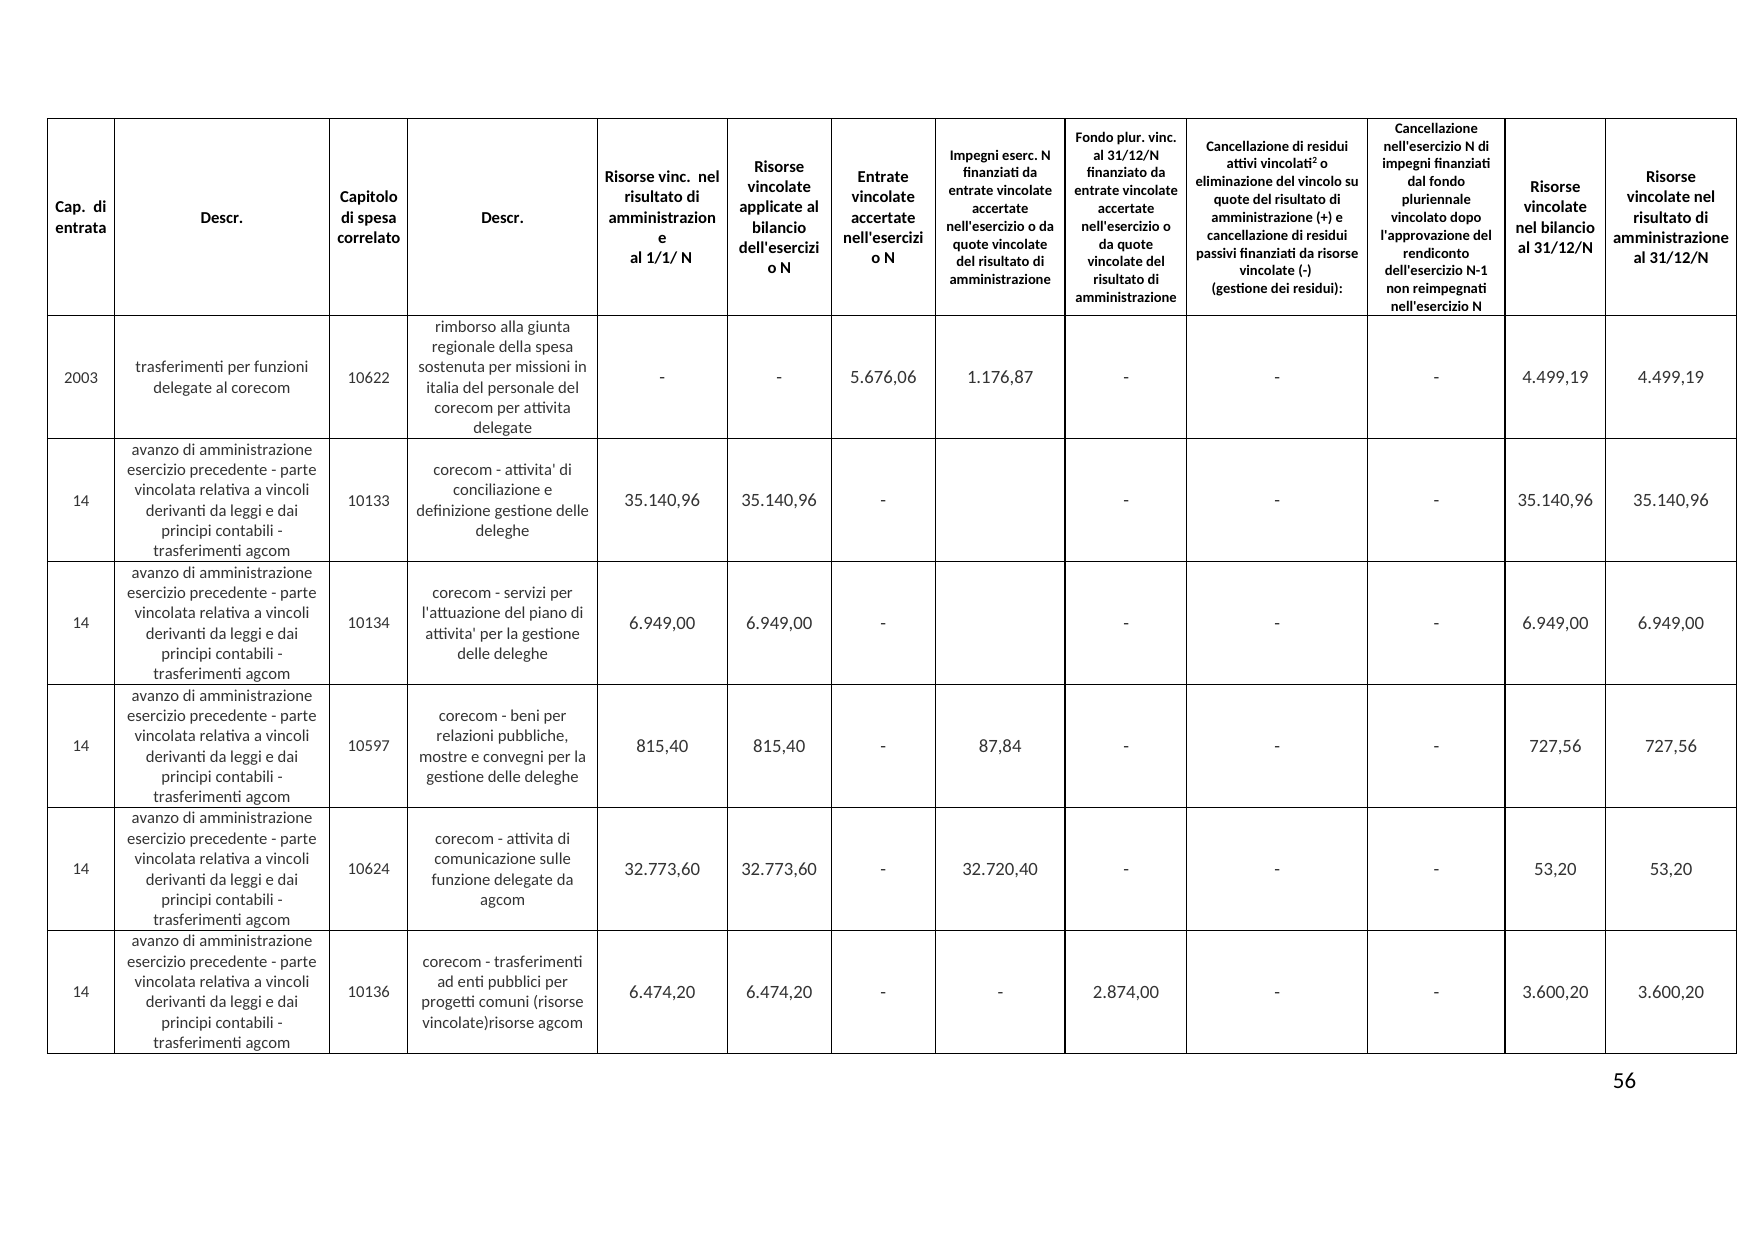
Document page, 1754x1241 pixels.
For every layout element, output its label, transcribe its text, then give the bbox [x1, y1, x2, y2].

table_header Risorse vincolate nel risultato di amministrazione al 31/12/N [1606, 119, 1736, 315]
table_cell 87,84 [936, 685, 1064, 807]
table_cell [936, 439, 1064, 561]
table_cell - [1368, 685, 1504, 807]
table_cell - [832, 562, 935, 684]
table_cell 35.140,96 [1606, 439, 1736, 561]
table_cell - [1187, 808, 1367, 930]
table_cell 35.140,96 [728, 439, 831, 561]
table_cell - [1368, 562, 1504, 684]
table_cell - [1066, 562, 1186, 684]
table_cell 32.773,60 [728, 808, 831, 930]
table_cell - [832, 439, 935, 561]
table_header Descr. [408, 119, 597, 315]
table_cell - [1066, 439, 1186, 561]
table_cell - [832, 931, 935, 1053]
table_cell 1.176,87 [936, 316, 1064, 438]
table_cell corecom - attivita di comunicazione sulle funzione delegate da agcom [408, 808, 597, 930]
table_header Capitolo di spesa correlato [330, 119, 407, 315]
table_header Cancellazione nell'esercizio N di impegni finanziati dal fondo pluriennale vincolato dopo l'approvazione del rendiconto dell'esercizio N-1 non reimpegnati nell'esercizio N [1368, 119, 1504, 315]
table_cell corecom - servizi per l'attuazione del piano di attivita' per la gestione delle deleghe [408, 562, 597, 684]
table_header Risorse vincolate nel bilancio al 31/12/N [1506, 119, 1605, 315]
table_cell 14 [48, 439, 114, 561]
table_cell 6.949,00 [1506, 562, 1605, 684]
table_cell corecom - trasferimenti ad enti pubblici per progetti comuni (risorse vincolate)risorse agcom [408, 931, 597, 1053]
table_cell 6.949,00 [598, 562, 727, 684]
table_cell 3.600,20 [1606, 931, 1736, 1053]
table_cell 3.600,20 [1506, 931, 1605, 1053]
table_cell - [1187, 931, 1367, 1053]
table_header Entrate vincolate accertate nell'esercizio N [832, 119, 935, 315]
table_cell 5.676,06 [832, 316, 935, 438]
table_header Fondo plur. vinc. al 31/12/N finanziato da entrate vincolate accertate nell'esercizio o da quote vincolate del risultato di amministrazione [1066, 119, 1186, 315]
table_cell 32.773,60 [598, 808, 727, 930]
table_cell 32.720,40 [936, 808, 1064, 930]
table_cell avanzo di amministrazione esercizio precedente - parte vincolata relativa a vincoli derivanti da leggi e dai principi contabili - trasferimenti agcom [115, 685, 329, 807]
table_cell 6.949,00 [1606, 562, 1736, 684]
table_cell - [1187, 685, 1367, 807]
table_header Impegni eserc. N finanziati da entrate vincolate accertate nell'esercizio o da quote vincolate del risultato di amministrazione [936, 119, 1064, 315]
table_cell 6.474,20 [598, 931, 727, 1053]
table_cell corecom - beni per relazioni pubbliche, mostre e convegni per la gestione delle deleghe [408, 685, 597, 807]
table_cell 2.874,00 [1066, 931, 1186, 1053]
table_cell - [1368, 439, 1504, 561]
table_cell 10136 [330, 931, 407, 1053]
table_cell 6.949,00 [728, 562, 831, 684]
table_header Cancellazione di residui attivi vincolati2 o eliminazione del vincolo su quote del risultato di amministrazione (+) e cancellazione di residui passivi finanziati da risorse vincolate (-) (gestione dei residui): [1187, 119, 1367, 315]
table_header Descr. [115, 119, 329, 315]
table_header Risorse vinc. nel risultato di amministrazione al 1/1/ N [598, 119, 727, 315]
table_cell avanzo di amministrazione esercizio precedente - parte vincolata relativa a vincoli derivanti da leggi e dai principi contabili - trasferimenti agcom [115, 562, 329, 684]
table_cell - [1187, 439, 1367, 561]
table_cell - [1066, 808, 1186, 930]
table_cell 10133 [330, 439, 407, 561]
table_cell - [936, 931, 1064, 1053]
table_cell avanzo di amministrazione esercizio precedente - parte vincolata relativa a vincoli derivanti da leggi e dai principi contabili - trasferimenti agcom [115, 931, 329, 1053]
table_cell 727,56 [1506, 685, 1605, 807]
table_cell 10624 [330, 808, 407, 930]
table_header Risorse vincolate applicate al bilancio dell'esercizio N [728, 119, 831, 315]
table_cell 53,20 [1606, 808, 1736, 930]
table_cell - [1187, 562, 1367, 684]
table_cell 35.140,96 [1506, 439, 1605, 561]
table_cell 14 [48, 685, 114, 807]
table_cell 53,20 [1506, 808, 1605, 930]
table_cell corecom - attivita' di conciliazione e definizione gestione delle deleghe [408, 439, 597, 561]
table_cell [936, 562, 1064, 684]
table_cell - [1187, 316, 1367, 438]
table_cell 35.140,96 [598, 439, 727, 561]
table_cell - [598, 316, 727, 438]
table_cell 14 [48, 808, 114, 930]
table_cell - [1368, 808, 1504, 930]
table_cell 6.474,20 [728, 931, 831, 1053]
table_cell 4.499,19 [1506, 316, 1605, 438]
table_cell - [832, 808, 935, 930]
table_cell 14 [48, 931, 114, 1053]
table_cell - [832, 685, 935, 807]
table_cell 727,56 [1606, 685, 1736, 807]
table_cell 815,40 [728, 685, 831, 807]
table_cell 10597 [330, 685, 407, 807]
table_cell - [1066, 316, 1186, 438]
table_cell - [1066, 685, 1186, 807]
table_header Cap. di entrata [48, 119, 114, 315]
table_cell - [728, 316, 831, 438]
table_cell 14 [48, 562, 114, 684]
table_cell 2003 [48, 316, 114, 438]
table_cell 10622 [330, 316, 407, 438]
table_cell 815,40 [598, 685, 727, 807]
table_cell 4.499,19 [1606, 316, 1736, 438]
table_cell trasferimenti per funzioni delegate al corecom [115, 316, 329, 438]
table_cell avanzo di amministrazione esercizio precedente - parte vincolata relativa a vincoli derivanti da leggi e dai principi contabili - trasferimenti agcom [115, 808, 329, 930]
table_cell - [1368, 316, 1504, 438]
table_cell avanzo di amministrazione esercizio precedente - parte vincolata relativa a vincoli derivanti da leggi e dai principi contabili - trasferimenti agcom [115, 439, 329, 561]
table_cell 10134 [330, 562, 407, 684]
table_cell - [1368, 931, 1504, 1053]
table_cell rimborso alla giunta regionale della spesa sostenuta per missioni in italia del personale del corecom per attivita delegate [408, 316, 597, 438]
